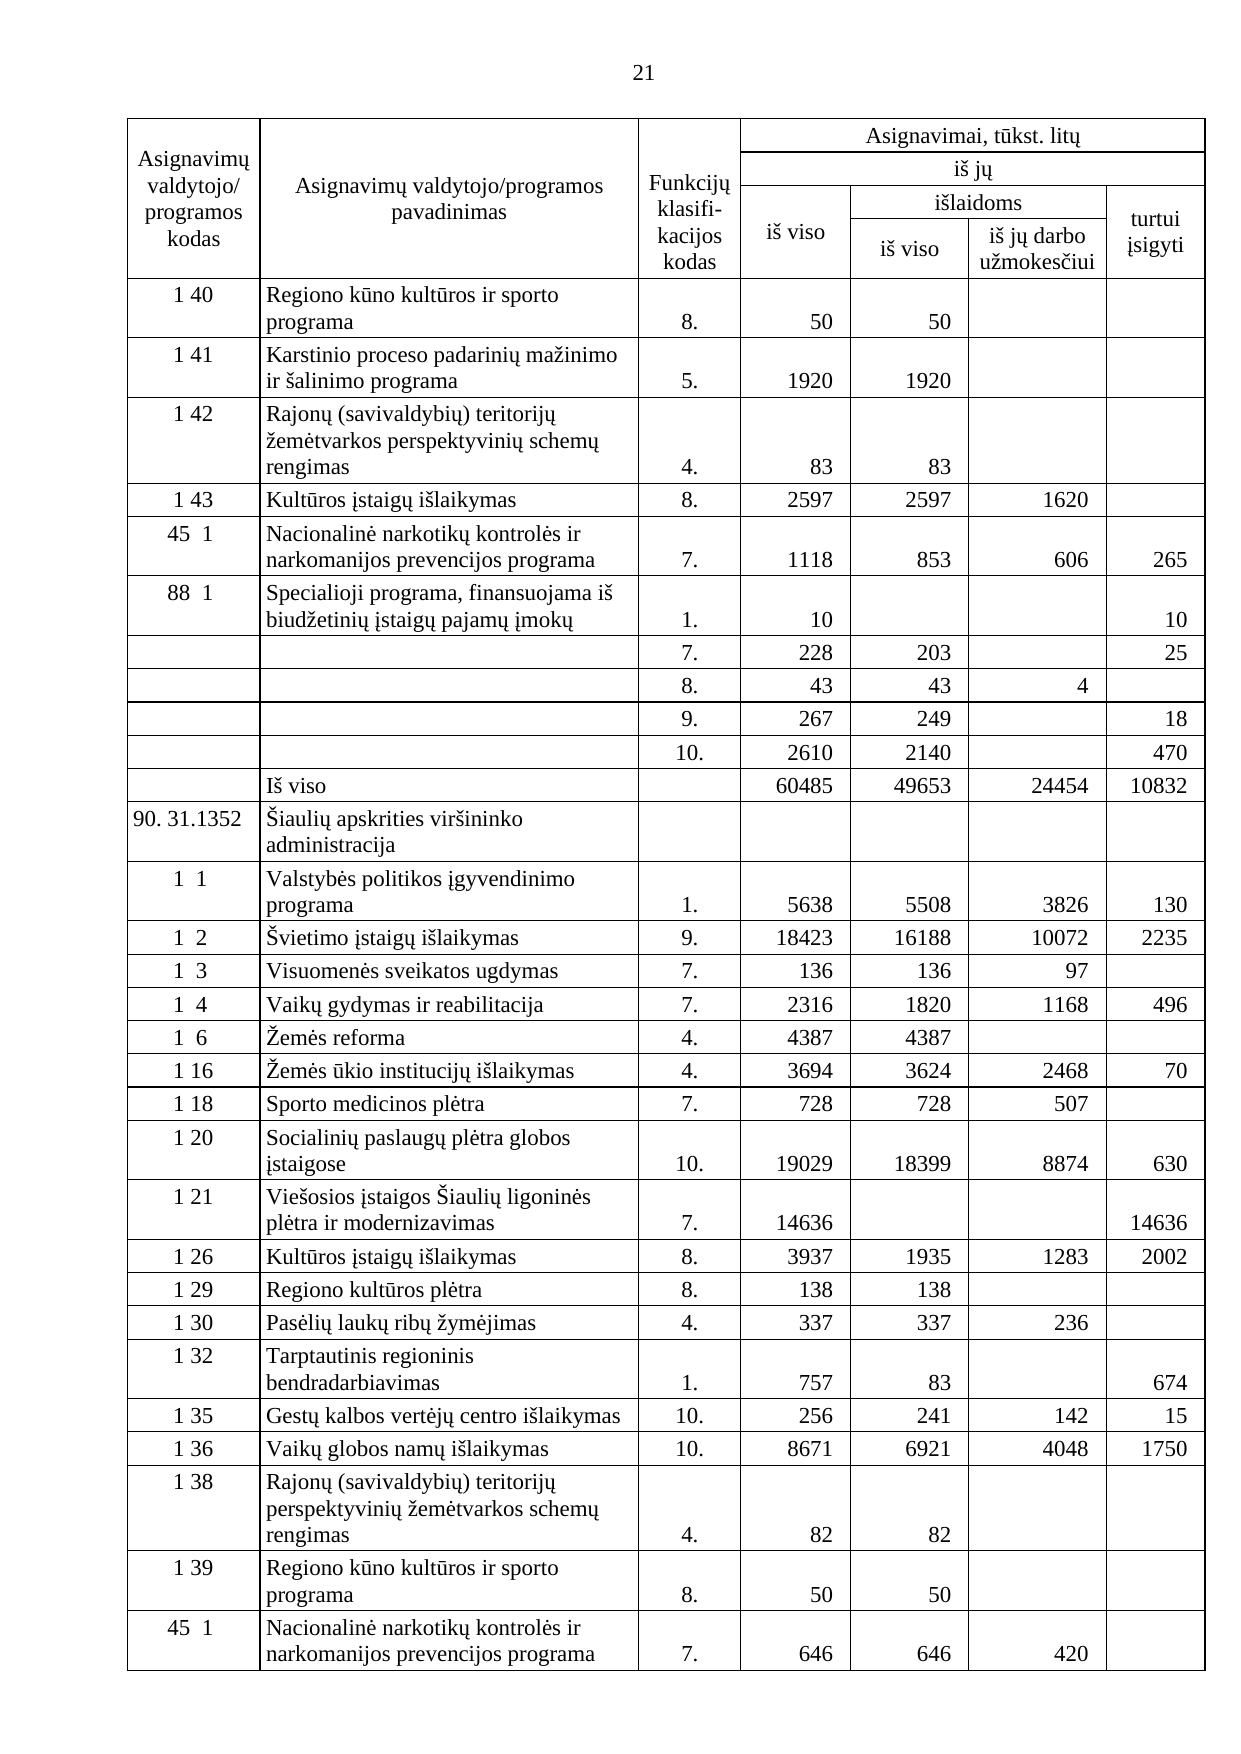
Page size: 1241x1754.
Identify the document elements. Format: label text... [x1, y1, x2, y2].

table_cell 8. [639, 484, 740, 516]
table_cell 8. [639, 1273, 740, 1305]
table_cell Nacionalinė narkotikų kontrolės ir narkomanijos prevencijos programa [261, 1611, 638, 1669]
table_cell Regiono kultūros plėtra [261, 1273, 638, 1305]
table_cell Nacionalinė narkotikų kontrolės ir narkomanijos prevencijos programa [261, 517, 638, 575]
table_cell 1 40 [128, 279, 259, 337]
table_cell 2610 [741, 736, 850, 768]
table_cell 136 [741, 955, 850, 987]
table_cell [969, 1180, 1106, 1239]
table_cell [1107, 338, 1204, 397]
table_cell 18423 [741, 921, 850, 953]
table_cell 337 [741, 1306, 850, 1338]
table_cell 83 [851, 1340, 968, 1398]
table_cell [1107, 1273, 1204, 1305]
table_cell 1920 [851, 338, 968, 397]
table_cell 646 [851, 1611, 968, 1669]
table_cell 10. [639, 1399, 740, 1431]
table_cell 1 36 [128, 1432, 259, 1464]
table_cell Vaikų gydymas ir reabilitacija [261, 988, 638, 1020]
table_cell 337 [851, 1306, 968, 1338]
table_cell 138 [851, 1273, 968, 1305]
table_cell [128, 769, 259, 801]
table_cell Regiono kūno kultūros ir sporto programa [261, 1551, 638, 1610]
table_cell [969, 576, 1106, 635]
table_cell Pasėlių laukų ribų žymėjimas [261, 1306, 638, 1338]
table_cell Žemės ūkio institucijų išlaikymas [261, 1054, 638, 1086]
table_cell 728 [741, 1088, 850, 1119]
table_cell [851, 1180, 968, 1239]
table_cell 50 [741, 1551, 850, 1610]
table_cell 43 [741, 669, 850, 701]
table_cell [1107, 279, 1204, 337]
table_cell 142 [969, 1399, 1106, 1431]
table_cell [1107, 484, 1204, 516]
table_cell 6921 [851, 1432, 968, 1464]
table_cell 7. [639, 1088, 740, 1119]
table_cell 7. [639, 955, 740, 987]
table_header Asignavimų valdytojo/programos pavadinimas [261, 119, 638, 277]
table_cell 8874 [969, 1121, 1106, 1179]
table_cell 4 [969, 669, 1106, 701]
table_cell 130 [1107, 862, 1204, 920]
table_cell [969, 636, 1106, 668]
table_cell 1620 [969, 484, 1106, 516]
table_cell 49653 [851, 769, 968, 801]
table_cell 18 [1107, 703, 1204, 734]
table_cell iš viso [851, 219, 968, 277]
table_cell iš viso [741, 186, 850, 277]
table_cell iš jų darbo užmokesčiui [969, 219, 1106, 277]
table_cell 1168 [969, 988, 1106, 1020]
table_cell 60485 [741, 769, 850, 801]
table_header Asignavimų valdytojo/ programos kodas [128, 119, 259, 277]
table_cell [969, 398, 1106, 482]
table_cell 8. [639, 669, 740, 701]
table_cell 9. [639, 921, 740, 953]
table_cell 7. [639, 1611, 740, 1669]
table_cell Visuomenės sveikatos ugdymas [261, 955, 638, 987]
table_cell 7. [639, 636, 740, 668]
table_cell 606 [969, 517, 1106, 575]
table_cell išlaidoms [851, 186, 1106, 218]
table_cell 470 [1107, 736, 1204, 768]
table_header Funkcijų klasifi­kacijos kodas [639, 119, 740, 277]
table_cell 19029 [741, 1121, 850, 1179]
table_cell 236 [969, 1306, 1106, 1338]
table_cell [1107, 955, 1204, 987]
table_cell 1118 [741, 517, 850, 575]
table_cell [1107, 398, 1204, 482]
table_cell 50 [851, 1551, 968, 1610]
table_cell 1820 [851, 988, 968, 1020]
table_cell 8671 [741, 1432, 850, 1464]
table_cell 3624 [851, 1054, 968, 1086]
table_cell 8. [639, 279, 740, 337]
table_cell [969, 1340, 1106, 1398]
table_cell [969, 1551, 1106, 1610]
table_cell 2597 [741, 484, 850, 516]
table_cell 83 [851, 398, 968, 482]
table_cell Šiaulių apskrities viršininko administracija [261, 802, 638, 861]
table_cell Specialioji programa, finansuojama iš biudžetinių įstaigų pajamų įmokų [261, 576, 638, 635]
table_cell 2002 [1107, 1240, 1204, 1272]
table_cell 16188 [851, 921, 968, 953]
table_cell 265 [1107, 517, 1204, 575]
table_cell 10832 [1107, 769, 1204, 801]
table_cell 1 42 [128, 398, 259, 482]
table_cell 90. 31.1352 [128, 802, 259, 861]
table_cell 14636 [1107, 1180, 1204, 1239]
table_cell 228 [741, 636, 850, 668]
table_cell 7. [639, 1180, 740, 1239]
table_cell [969, 703, 1106, 734]
table_cell Karstinio proceso padarinių mažinimo ir šalinimo programa [261, 338, 638, 397]
table_cell [851, 802, 968, 861]
table_cell [128, 636, 259, 668]
table_cell 728 [851, 1088, 968, 1119]
table_cell 10. [639, 736, 740, 768]
table_cell Regiono kūno kultūros ir sporto programa [261, 279, 638, 337]
table_cell 1 2 [128, 921, 259, 953]
table_cell 507 [969, 1088, 1106, 1119]
table_cell 136 [851, 955, 968, 987]
table_cell 10 [1107, 576, 1204, 635]
table_cell 10. [639, 1432, 740, 1464]
table_cell 1. [639, 1340, 740, 1398]
table_cell [851, 576, 968, 635]
table_cell 1283 [969, 1240, 1106, 1272]
table_cell 1 3 [128, 955, 259, 987]
table_cell 2597 [851, 484, 968, 516]
table_cell Kultūros įstaigų išlaikymas [261, 1240, 638, 1272]
table_cell 674 [1107, 1340, 1204, 1398]
table_cell [1107, 669, 1204, 701]
table_cell 1 21 [128, 1180, 259, 1239]
table_cell 1 32 [128, 1340, 259, 1398]
table_cell 50 [851, 279, 968, 337]
table_cell 1 29 [128, 1273, 259, 1305]
table_cell 4. [639, 1054, 740, 1086]
table_cell 4387 [851, 1021, 968, 1053]
table_cell [741, 802, 850, 861]
table_cell 1 41 [128, 338, 259, 397]
table_cell Kultūros įstaigų išlaikymas [261, 484, 638, 516]
table_cell 1 1 [128, 862, 259, 920]
table_cell 50 [741, 279, 850, 337]
table_cell 2468 [969, 1054, 1106, 1086]
table_cell 8. [639, 1551, 740, 1610]
table_cell 5638 [741, 862, 850, 920]
table_cell 1. [639, 862, 740, 920]
table_cell 1920 [741, 338, 850, 397]
table_cell [639, 802, 740, 861]
table_cell 7. [639, 517, 740, 575]
table_cell 256 [741, 1399, 850, 1431]
table_cell [969, 279, 1106, 337]
table_cell 1 6 [128, 1021, 259, 1053]
table_cell [969, 338, 1106, 397]
table_cell 1 39 [128, 1551, 259, 1610]
table_cell Socialinių paslaugų plėtra globos įstaigose [261, 1121, 638, 1179]
table_cell 2316 [741, 988, 850, 1020]
table_cell [1107, 1466, 1204, 1550]
table_cell 5. [639, 338, 740, 397]
table_cell [969, 1021, 1106, 1053]
table_cell 88 1 [128, 576, 259, 635]
table_cell 1 43 [128, 484, 259, 516]
table_cell [261, 669, 638, 701]
table_cell 420 [969, 1611, 1106, 1669]
table_cell 757 [741, 1340, 850, 1398]
table_cell [1107, 1021, 1204, 1053]
table_cell Tarptautinis regioninis bendradarbiavimas [261, 1340, 638, 1398]
table_cell [969, 1273, 1106, 1305]
table_cell 24454 [969, 769, 1106, 801]
table_cell 4048 [969, 1432, 1106, 1464]
table_cell 25 [1107, 636, 1204, 668]
table_cell [1107, 1611, 1204, 1669]
table_cell Žemės reforma [261, 1021, 638, 1053]
table_cell 4. [639, 1021, 740, 1053]
table_cell 70 [1107, 1054, 1204, 1086]
table_cell [1107, 1306, 1204, 1338]
table_cell 45 1 [128, 517, 259, 575]
table_cell [969, 802, 1106, 861]
table_cell 1. [639, 576, 740, 635]
table_cell 630 [1107, 1121, 1204, 1179]
table_cell Gestų kalbos vertėjų centro išlaikymas [261, 1399, 638, 1431]
table_cell 4. [639, 398, 740, 482]
table_cell turtui įsigyti [1107, 186, 1204, 277]
table_cell 9. [639, 703, 740, 734]
table_cell 1 16 [128, 1054, 259, 1086]
table_cell [969, 1466, 1106, 1550]
table_cell 267 [741, 703, 850, 734]
table_cell 3937 [741, 1240, 850, 1272]
table_cell [128, 703, 259, 734]
table_cell 1 30 [128, 1306, 259, 1338]
table_cell 249 [851, 703, 968, 734]
table_cell 4. [639, 1466, 740, 1550]
table_cell 496 [1107, 988, 1204, 1020]
table_cell [639, 769, 740, 801]
table_header Asignavimai, tūkst. litų [741, 119, 1204, 151]
table_cell [128, 736, 259, 768]
table_cell 1750 [1107, 1432, 1204, 1464]
table_cell [1107, 1551, 1204, 1610]
table_cell 1 35 [128, 1399, 259, 1431]
table_cell 2140 [851, 736, 968, 768]
table_cell Rajonų (savivaldybių) teritorijų žemėtvarkos perspektyvinių schemų rengimas [261, 398, 638, 482]
table_cell 1 26 [128, 1240, 259, 1272]
table_cell 14636 [741, 1180, 850, 1239]
table_cell [1107, 1088, 1204, 1119]
table_cell 82 [851, 1466, 968, 1550]
table_cell 1 4 [128, 988, 259, 1020]
table_cell 853 [851, 517, 968, 575]
table_cell 43 [851, 669, 968, 701]
table_cell Vaikų globos namų išlaikymas [261, 1432, 638, 1464]
table_cell [261, 736, 638, 768]
table_cell 1 18 [128, 1088, 259, 1119]
table_cell 10. [639, 1121, 740, 1179]
table_cell Švietimo įstaigų išlaikymas [261, 921, 638, 953]
table_cell 8. [639, 1240, 740, 1272]
table_cell 82 [741, 1466, 850, 1550]
table_cell Sporto medicinos plėtra [261, 1088, 638, 1119]
table_cell 10 [741, 576, 850, 635]
table_cell 4. [639, 1306, 740, 1338]
table_cell 3694 [741, 1054, 850, 1086]
table_cell 203 [851, 636, 968, 668]
table_cell 138 [741, 1273, 850, 1305]
table_cell 1935 [851, 1240, 968, 1272]
table_cell 7. [639, 988, 740, 1020]
table_cell [128, 669, 259, 701]
table_cell 10072 [969, 921, 1106, 953]
table_cell 18399 [851, 1121, 968, 1179]
table_cell 1 38 [128, 1466, 259, 1550]
table_cell 3826 [969, 862, 1106, 920]
table_cell 241 [851, 1399, 968, 1431]
table_cell [969, 736, 1106, 768]
table_cell [261, 636, 638, 668]
table_cell Iš viso [261, 769, 638, 801]
table_cell [261, 703, 638, 734]
table_cell Valstybės politikos įgyvendinimo programa [261, 862, 638, 920]
table_cell 646 [741, 1611, 850, 1669]
table_cell 45 1 [128, 1611, 259, 1669]
table_cell 15 [1107, 1399, 1204, 1431]
table_cell 1 20 [128, 1121, 259, 1179]
table_cell Rajonų (savivaldybių) teritorijų perspektyvinių žemėtvarkos schemų rengimas [261, 1466, 638, 1550]
table_cell Viešosios įstaigos Šiaulių ligoninės plėtra ir modernizavimas [261, 1180, 638, 1239]
table_cell iš jų [741, 153, 1204, 184]
table_cell 4387 [741, 1021, 850, 1053]
table_cell 97 [969, 955, 1106, 987]
table_cell [1107, 802, 1204, 861]
table_cell 83 [741, 398, 850, 482]
table_cell 5508 [851, 862, 968, 920]
table_cell 2235 [1107, 921, 1204, 953]
